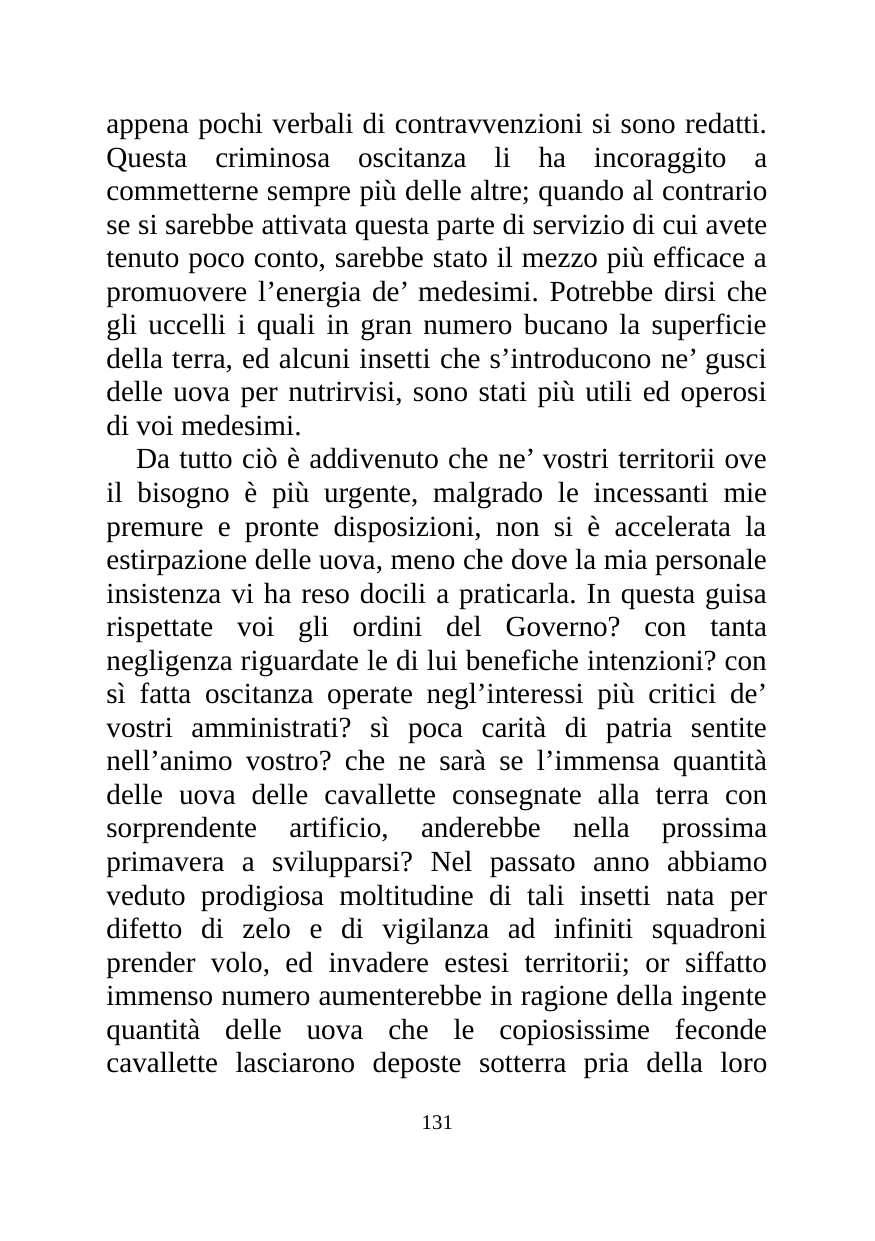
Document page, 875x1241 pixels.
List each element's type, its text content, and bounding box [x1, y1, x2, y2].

text appena pochi verbali di contravvenzioni si sono redatti. Questa criminosa oscitanza li ha incoraggito a commetterne sempre più delle altre; quando al contrario se si sarebbe attivata questa parte di servizio di cui avete tenuto poco conto, sarebbe stato il mezzo più efficace a promuovere l’energia de’ medesimi. Potrebbe dirsi che gli uccelli i quali in gran numero bucano la superficie della terra, ed alcuni insetti che s’introducono ne’ gusci delle uova per nutrirvisi, sono stati più utili ed operosi di voi medesimi. [106, 106, 768, 442]
text Da tutto ciò è addivenuto che ne’ vostri territorii ove il bisogno è più urgente, malgrado le incessanti mie premure e pronte disposizioni, non si è accelerata la estirpazione delle uova, meno che dove la mia personale insistenza vi ha reso docili a praticarla. In questa guisa rispettate voi gli ordini del Governo? con tanta negligenza riguardate le di lui benefiche intenzioni? con sì fatta oscitanza operate negl’interessi più critici de’ vostri amministrati? sì poca carità di patria sentite nell’animo vostro? che ne sarà se l’immensa quantità delle uova delle cavallette consegnate alla terra con sorprendente artificio, anderebbe nella prossima primavera a svilupparsi? Nel passato anno abbiamo veduto prodigiosa moltitudine di tali insetti nata per difetto di zelo e di vigilanza ad infiniti squadroni prender volo, ed invadere estesi territorii; or siffatto immenso numero aumenterebbe in ragione della ingente quantità delle uova che le copiosissime feconde cavallette lasciarono deposte sotterra pria della loro [106, 442, 768, 1079]
